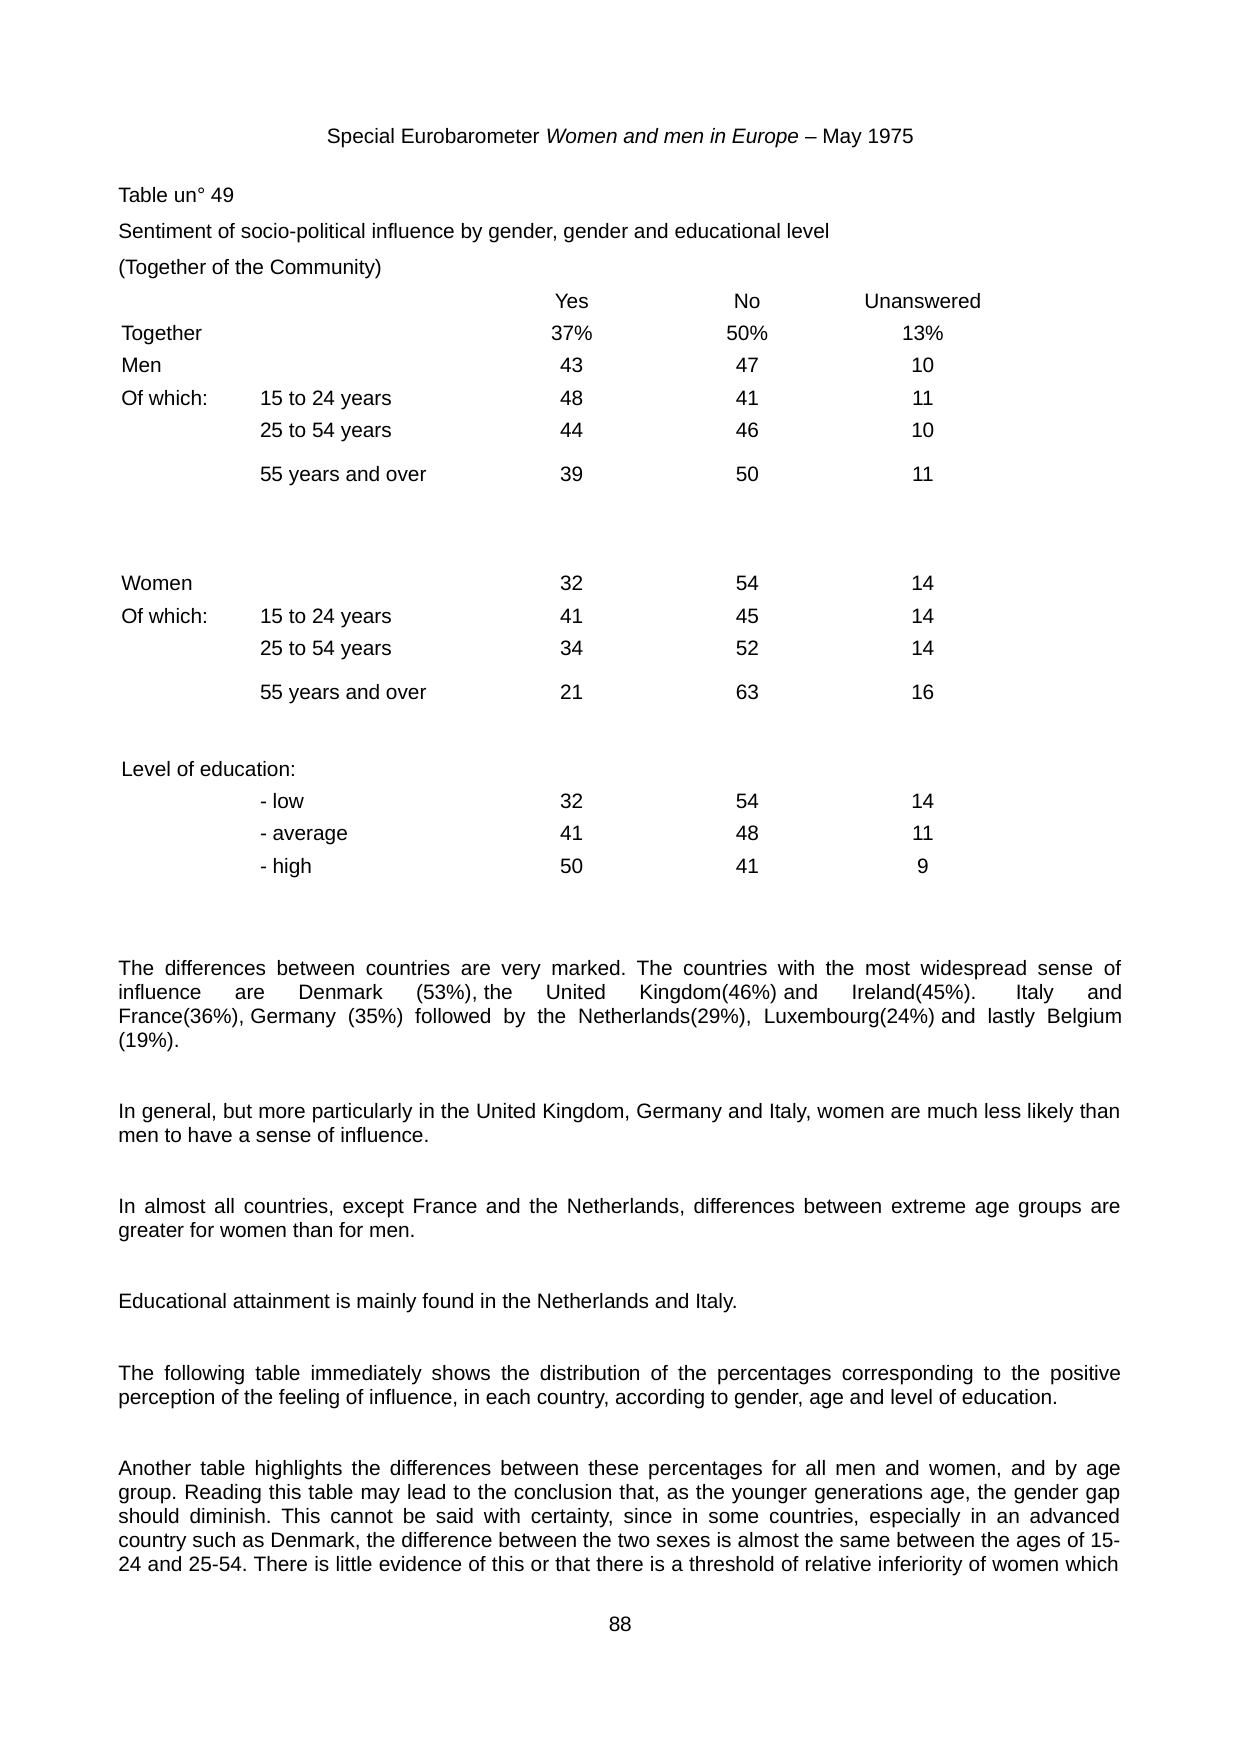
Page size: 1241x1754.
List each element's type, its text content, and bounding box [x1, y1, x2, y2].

table_header [118, 284, 257, 317]
table_cell [257, 882, 484, 914]
table_cell 45 [659, 599, 835, 632]
table_cell 10 [835, 414, 1010, 446]
table_cell 41 [659, 381, 835, 414]
table_cell Level of education: [118, 752, 484, 785]
text The following table immediately shows the distribution of the percentages corresponding to the positive perception of the feeling of influence, in each country, according to gender, age and level of education. [118, 1361, 1122, 1408]
text Table un° 49 [118, 183, 1122, 207]
table_cell 14 [835, 599, 1010, 632]
table_cell [659, 882, 835, 914]
table_cell [835, 752, 1010, 785]
table_cell [835, 535, 1010, 567]
table_cell [257, 317, 484, 349]
table_cell 37% [484, 317, 659, 349]
table_cell [257, 535, 484, 567]
table_cell 14 [835, 785, 1010, 817]
table_cell 32 [484, 567, 659, 599]
table_cell 54 [659, 567, 835, 599]
table_cell 48 [484, 381, 659, 414]
text Another table highlights the differences between these percentages for all men and women, and by age group. Reading this table may lead to the conclusion that, as the younger generations age, the gender gap should diminish. This cannot be said with certainty, since in some countries, especially in an advanced country such as Denmark, the difference between the two sexes is almost the same between the ages of 15-24 and 25-54. There is little evidence of this or that there is a threshold of relative inferiority of women which [118, 1456, 1122, 1576]
table_cell [118, 414, 257, 446]
table_cell [118, 664, 257, 720]
table_cell 50% [659, 317, 835, 349]
table_cell 39 [484, 446, 659, 502]
table_cell 10 [835, 349, 1010, 381]
table_header Yes [484, 284, 659, 317]
table_cell [484, 752, 659, 785]
table_cell 63 [659, 664, 835, 720]
table_cell [659, 502, 835, 534]
table_cell [835, 882, 1010, 914]
table_cell [257, 567, 484, 599]
table_cell Men [118, 349, 257, 381]
table_cell 43 [484, 349, 659, 381]
table_cell [484, 535, 659, 567]
table_cell [257, 720, 484, 752]
table_cell 41 [659, 850, 835, 882]
table_cell [484, 882, 659, 914]
table_cell Of which: [118, 381, 257, 414]
table_cell 9 [835, 850, 1010, 882]
table_header Unanswered [835, 284, 1010, 317]
table_cell [835, 502, 1010, 534]
text Educational attainment is mainly found in the Netherlands and Italy. [118, 1289, 1122, 1313]
table_cell 11 [835, 446, 1010, 502]
table_cell 47 [659, 349, 835, 381]
table_header [257, 284, 484, 317]
table_cell Together [118, 317, 257, 349]
table_cell 11 [835, 817, 1010, 849]
table_cell [257, 349, 484, 381]
table_cell [659, 535, 835, 567]
table_cell 34 [484, 632, 659, 664]
table_cell 25 to 54 years [257, 632, 484, 664]
table_cell 50 [484, 850, 659, 882]
table_cell [118, 632, 257, 664]
table_cell - average [257, 817, 484, 849]
table_cell - low [257, 785, 484, 817]
table_cell 32 [484, 785, 659, 817]
table_cell 15 to 24 years [257, 381, 484, 414]
table_cell 46 [659, 414, 835, 446]
table_cell 52 [659, 632, 835, 664]
table_cell 41 [484, 817, 659, 849]
table_cell 15 to 24 years [257, 599, 484, 632]
table_cell 14 [835, 567, 1010, 599]
table_cell [118, 502, 257, 534]
table_cell [118, 882, 257, 914]
table_cell 21 [484, 664, 659, 720]
table_cell 13% [835, 317, 1010, 349]
table_header No [659, 284, 835, 317]
table_cell 48 [659, 817, 835, 849]
table_cell [659, 752, 835, 785]
table_cell 11 [835, 381, 1010, 414]
table_cell 55 years and over [257, 446, 484, 502]
table_cell 54 [659, 785, 835, 817]
table_cell [118, 446, 257, 502]
text The differences between countries are very marked. The countries with the most widespread sense of influence are Denmark (53%), the United Kingdom(46%) and Ireland(45%). Italy and France(36%), Germany (35%) followed by the Netherlands(29%), Luxembourg(24%) and lastly Belgium (19%). [118, 956, 1122, 1052]
table_cell [118, 535, 257, 567]
table_cell 50 [659, 446, 835, 502]
table_cell - high [257, 850, 484, 882]
text In general, but more particularly in the United Kingdom, Germany and Italy, women are much less likely than men to have a sense of influence. [118, 1099, 1122, 1147]
table_cell [484, 720, 659, 752]
table_cell Of which: [118, 599, 257, 632]
table_cell [118, 817, 257, 849]
table_cell [257, 502, 484, 534]
table_cell 55 years and over [257, 664, 484, 720]
table_cell 41 [484, 599, 659, 632]
table_cell [118, 785, 257, 817]
text In almost all countries, except France and the Netherlands, differences between extreme age groups are greater for women than for men. [118, 1194, 1122, 1242]
text Sentiment of socio-political influence by gender, gender and educational level [118, 219, 1122, 243]
table_cell 44 [484, 414, 659, 446]
table_cell [659, 720, 835, 752]
table_cell 16 [835, 664, 1010, 720]
table_cell 25 to 54 years [257, 414, 484, 446]
text (Together of the Community) [118, 254, 1122, 278]
table_cell [835, 720, 1010, 752]
table_cell [118, 850, 257, 882]
table_cell 14 [835, 632, 1010, 664]
table_cell [118, 720, 257, 752]
table_cell Women [118, 567, 257, 599]
table_cell [484, 502, 659, 534]
